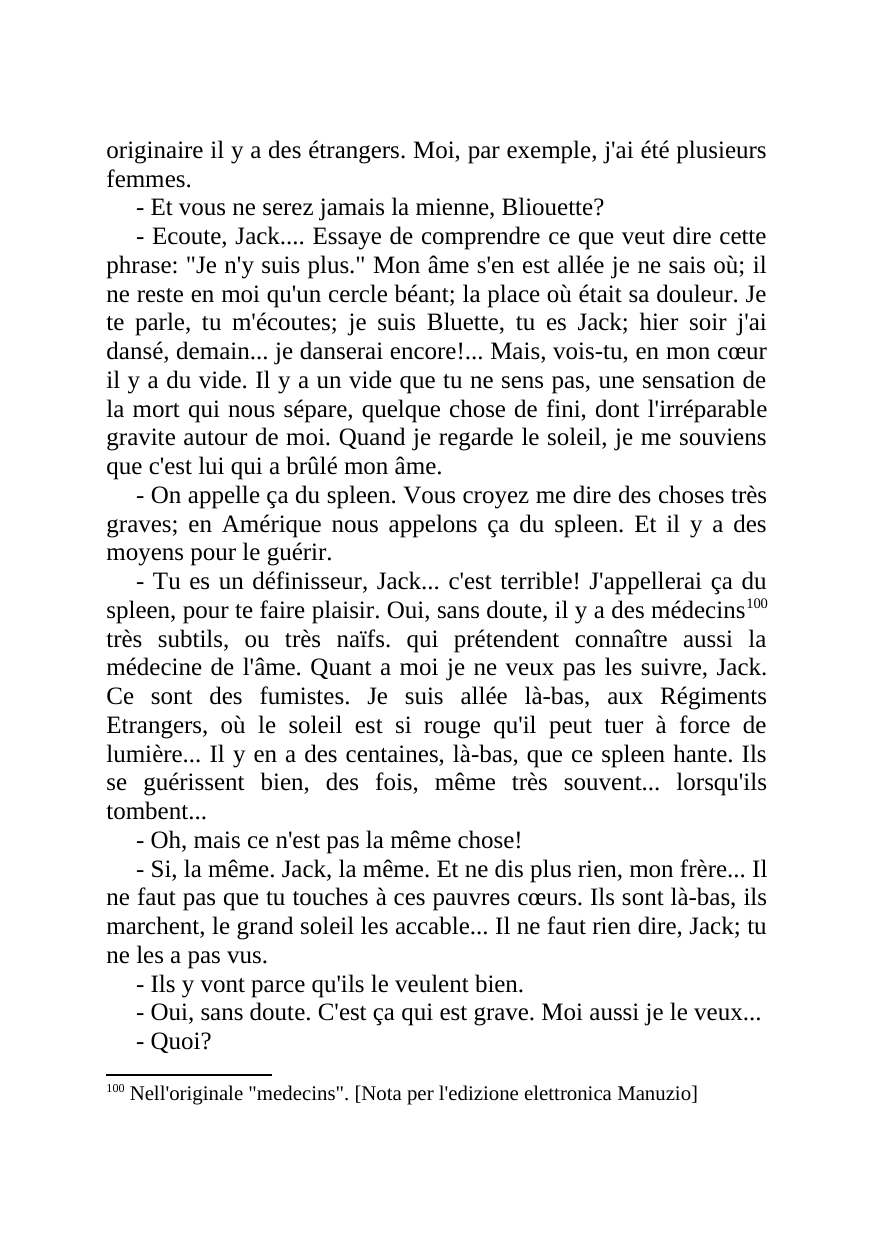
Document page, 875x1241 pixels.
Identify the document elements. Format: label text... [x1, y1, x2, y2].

text - Tu es un définisseur, Jack... c'est terrible! J'appellerai ça du spleen, pour te faire plaisir. Oui, sans doute, il y a des médecins très subtils, ou très naïfs. qui prétendent connaître aussi la médecine de l'âme. Quant a moi je ne veux pas les suivre, Jack. Ce sont des fumistes. Je suis allée là-bas, aux Régiments Etrangers, où le soleil est si rouge qu'il peut tuer à force de lumière... Il y en a des centaines, là-bas, que ce spleen hante. Ils se guérissent bien, des fois, même très souvent... lorsqu'ils tombent... [106, 566, 768, 825]
text - Ecoute, Jack.... Essaye de comprendre ce que veut dire cette phrase: "Je n'y suis plus." Mon âme s'en est allée je ne sais où; il ne reste en moi qu'un cercle béant; la place où était sa douleur. Je te parle, tu m'écoutes; je suis Bluette, tu es Jack; hier soir j'ai dansé, demain... je danserai encore!... Mais, vois-tu, en mon cœur il y a du vide. Il y a un vide que tu ne sens pas, une sensation de la mort qui nous sépare, quelque chose de fini, dont l'irréparable gravite autour de moi. Quand je regarde le soleil, je me souviens que c'est lui qui a brûlé mon âme. [106, 221, 768, 480]
text - On appelle ça du spleen. Vous croyez me dire des choses très graves; en Amérique nous appelons ça du spleen. Et il y a des moyens pour le guérir. [106, 480, 768, 566]
text - Quoi? [106, 1026, 768, 1055]
text - Oh, mais ce n'est pas la même chose! [106, 825, 768, 854]
text - Oui, sans doute. C'est ça qui est grave. Moi aussi je le veux... [106, 997, 768, 1026]
text - Et vous ne serez jamais la mienne, Bliouette? [106, 192, 768, 221]
text Nell'originale "medecins". [Nota per l'edizione elettronica Manuzio] [106, 1081, 768, 1105]
text originaire il y a des étrangers. Moi, par exemple, j'ai été plusieurs femmes. [106, 135, 768, 192]
text - Ils y vont parce qu'ils le veulent bien. [106, 969, 768, 997]
text - Si, la même. Jack, la même. Et ne dis plus rien, mon frère... Il ne faut pas que tu touches à ces pauvres cœurs. Ils sont là-bas, ils marchent, le grand soleil les accable... Il ne faut rien dire, Jack; tu ne les a pas vus. [106, 854, 768, 969]
